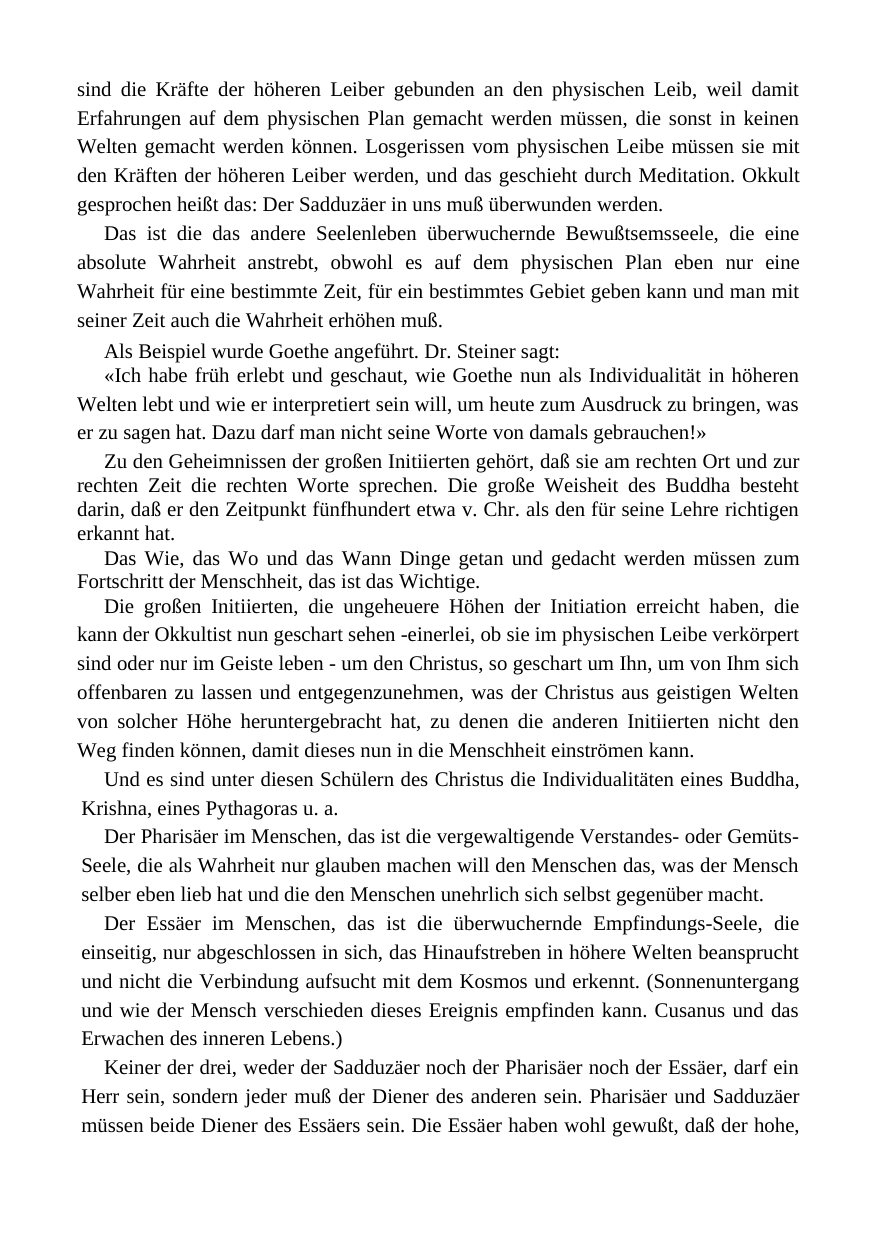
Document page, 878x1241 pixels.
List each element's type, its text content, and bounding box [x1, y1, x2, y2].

text Der Pharisäer im Menschen, das ist die vergewaltigende Verstandes- oder Gemüts-Seele, die als Wahrheit nur glauben machen will den Menschen das, was der Mensch selber eben lieb hat und die den Menschen unehrlich sich selbst gegenüber macht. [81, 824, 800, 906]
text Der Essäer im Menschen, das ist die überwuchernde Empfindungs-Seele, die einseitig, nur abgeschlossen in sich, das Hinaufstreben in höhere Welten beansprucht und nicht die Verbindung aufsucht mit dem Kosmos und erkennt. (Sonnenuntergang und wie der Mensch verschieden dieses Ereignis empfinden kann. Cusanus und das Erwachen des inneren Lebens.) [81, 911, 800, 1050]
text Zu den Geheimnissen der großen Initiierten gehört, daß sie am rechten Ort und zur rechten Zeit die rechten Worte sprechen. Die große Weisheit des Buddha besteht darin, daß er den Zeitpunkt fünfhundert etwa v. Chr. als den für seine Lehre richtigen erkannt hat. [77, 449, 800, 545]
text Als Beispiel wurde Goethe angeführt. Dr. Steiner sagt: [77, 338, 800, 363]
text Die großen Initiierten, die ungeheuere Höhen der Initiation erreicht haben, die kann der Okkultist nun geschart sehen -einerlei, ob sie im physischen Leibe verkörpert sind oder nur im Geiste leben - um den Christus, so geschart um Ihn, um von Ihm sich offenbaren zu lassen und entgegenzunehmen, was der Christus aus geistigen Welten von solcher Höhe heruntergebracht hat, zu denen die anderen Initiierten nicht den Weg finden können, damit dieses nun in die Menschheit einströmen kann. [77, 593, 800, 762]
text «Ich habe früh erlebt und geschaut, wie Goethe nun als Individualität in höheren Welten lebt und wie er interpretiert sein will, um heute zum Ausdruck zu bringen, was er zu sagen hat. Dazu darf man nicht seine Worte von damals gebrauchen!» [77, 363, 800, 444]
text sind die Kräfte der höheren Leiber gebunden an den physischen Leib, weil damit Erfahrungen auf dem physischen Plan gemacht werden müssen, die sonst in keinen Welten gemacht werden können. Losgerissen vom physischen Leibe müssen sie mit den Kräften der höheren Leiber werden, und das geschieht durch Meditation. Okkult gesprochen heißt das: Der Sadduzäer in uns muß überwunden werden. [77, 77, 800, 216]
text Das Wie, das Wo und das Wann Dinge getan und gedacht werden müssen zum Fortschritt der Menschheit, das ist das Wichtige. [77, 545, 800, 593]
text Und es sind unter diesen Schülern des Christus die Individualitäten eines Buddha, Krishna, eines Pythagoras u. a. [81, 767, 800, 819]
text Das ist die das andere Seelenleben überwuchernde Bewußtsemsseele, die eine absolute Wahrheit anstrebt, obwohl es auf dem physischen Plan eben nur eine Wahrheit für eine bestimmte Zeit, für ein bestimmtes Gebiet geben kann und man mit seiner Zeit auch die Wahrheit erhöhen muß. [77, 221, 800, 332]
text Keiner der drei, weder der Sadduzäer noch der Pharisäer noch der Essäer, darf ein Herr sein, sondern jeder muß der Diener des anderen sein. Pharisäer und Sadduzäer müssen beide Diener des Essäers sein. Die Essäer haben wohl gewußt, daß der hohe, [81, 1055, 800, 1137]
